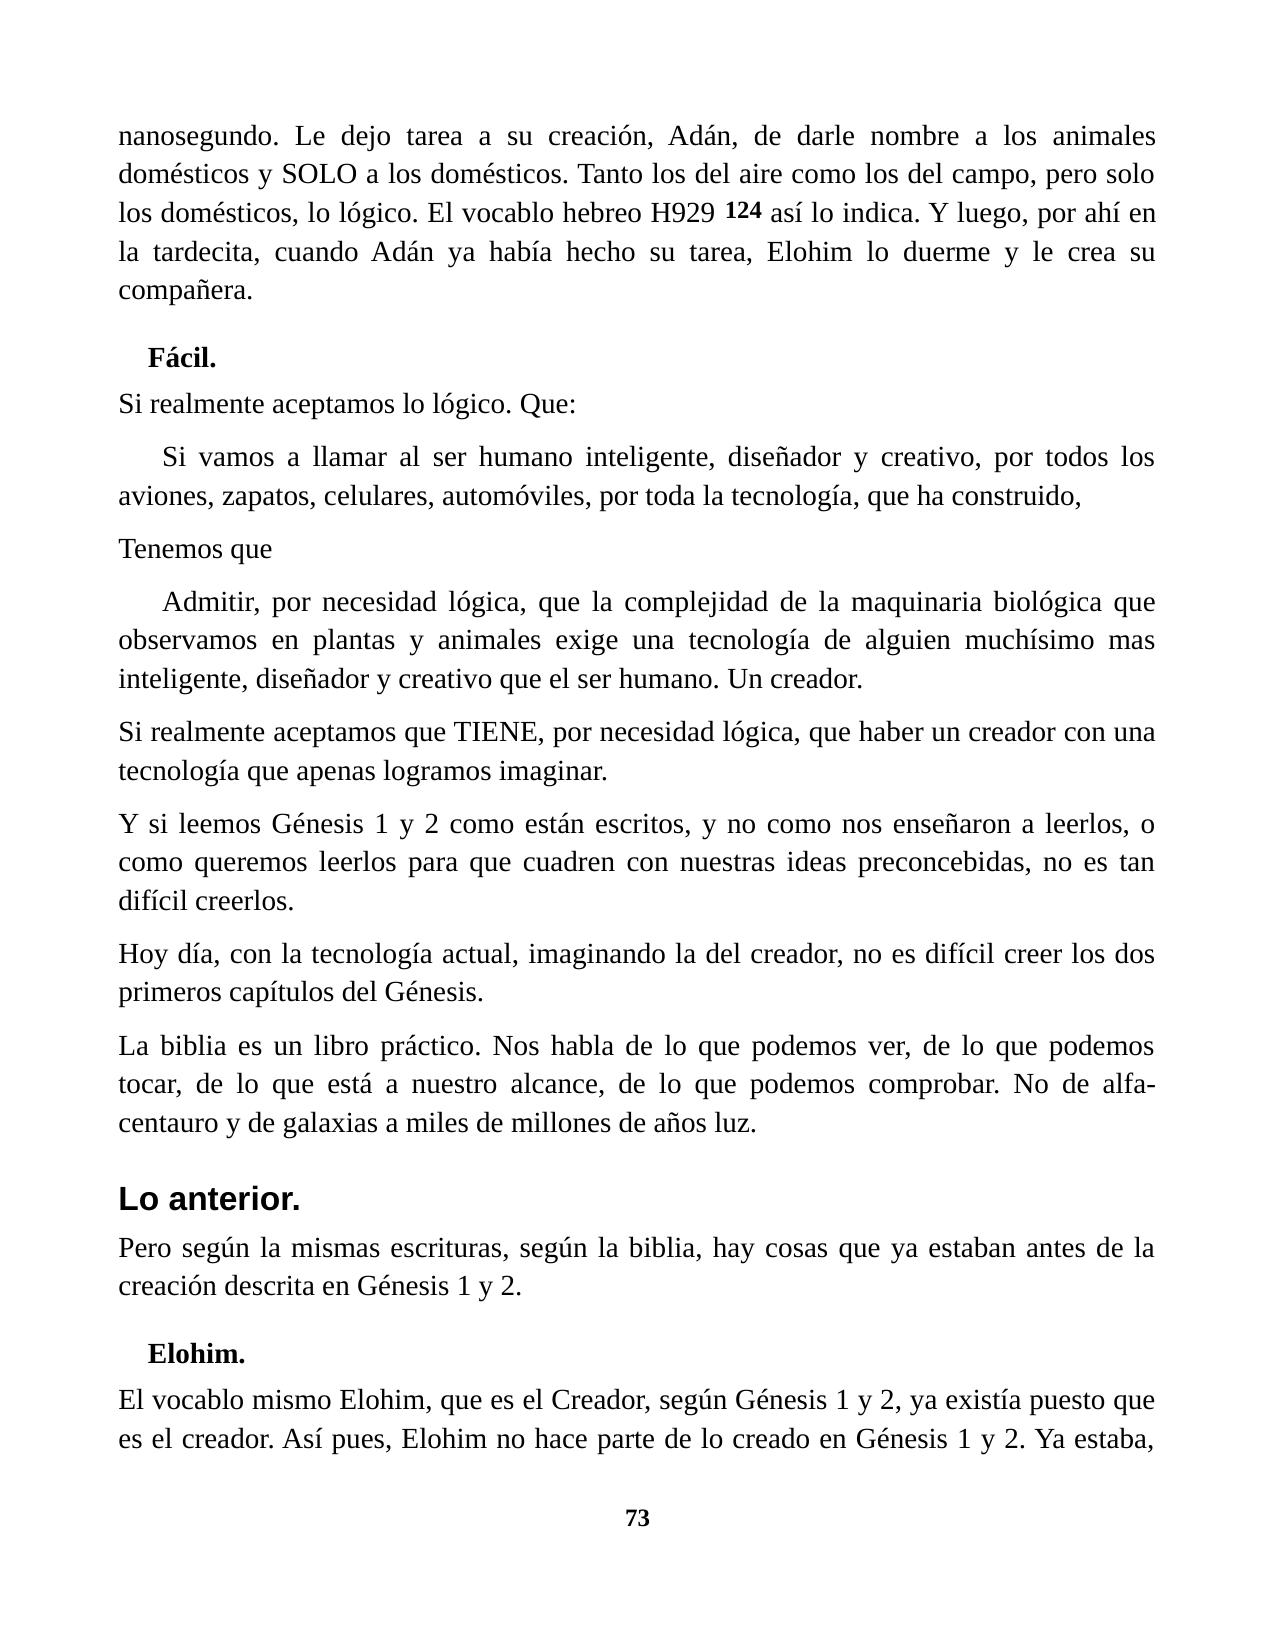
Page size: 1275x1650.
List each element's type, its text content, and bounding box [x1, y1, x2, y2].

text Y si leemos Génesis 1 y 2 como están escritos, y no como nos enseñaron a leerlos, o como queremos leerlos para que cuadren con nuestras ideas preconcebidas, no es tan difícil creerlos. [118, 806, 1157, 916]
text Hoy día, con la tecnología actual, imaginando la del creador, no es difícil creer los dos primeros capítulos del Génesis. [118, 936, 1157, 1008]
text La biblia es un libro práctico. Nos habla de lo que podemos ver, de lo que podemos tocar, de lo que está a nuestro alcance, de lo que podemos comprobar. No de alfa-centauro y de galaxias a miles de millones de años luz. [118, 1028, 1157, 1138]
text El vocablo mismo Elohim, que es el Creador, según Génesis 1 y 2, ya existía puesto que es el creador. Así pues, Elohim no hace parte de lo creado en Génesis 1 y 2. Ya estaba, [118, 1382, 1157, 1454]
subtitle Fácil. [148, 340, 1157, 373]
text Si realmente aceptamos que TIENE, por necesidad lógica, que haber un creador con una tecnología que apenas logramos imaginar. [118, 714, 1157, 786]
text nanosegundo. Le dejo tarea a su creación, Adán, de darle nombre a los animales domésticos y SOLO a los domésticos. Tanto los del aire como los del campo, pero solo los domésticos, lo lógico. El vocablo hebreo H929 así lo indica. Y luego, por ahí en la tardecita, cuando Adán ya había hecho su tarea, Elohim lo duerme y le crea su compañera. [118, 118, 1157, 306]
text Pero según la mismas escrituras, según la biblia, hay cosas que ya estaban antes de la creación descrita en Génesis 1 y 2. [118, 1230, 1157, 1302]
text Tenemos que [118, 531, 1157, 564]
text Si vamos a llamar al ser humano inteligente, diseñador y creativo, por todos los aviones, zapatos, celulares, automóviles, por toda la tecnología, que ha construido, [118, 439, 1157, 511]
subtitle Lo anterior. [118, 1179, 1157, 1217]
text Si realmente aceptamos lo lógico. Que: [118, 386, 1157, 419]
subtitle Elohim. [148, 1336, 1157, 1370]
text Admitir, por necesidad lógica, que la complejidad de la maquinaria biológica que observamos en plantas y animales exige una tecnología de alguien muchísimo mas inteligente, diseñador y creativo que el ser humano. Un creador. [118, 584, 1157, 694]
